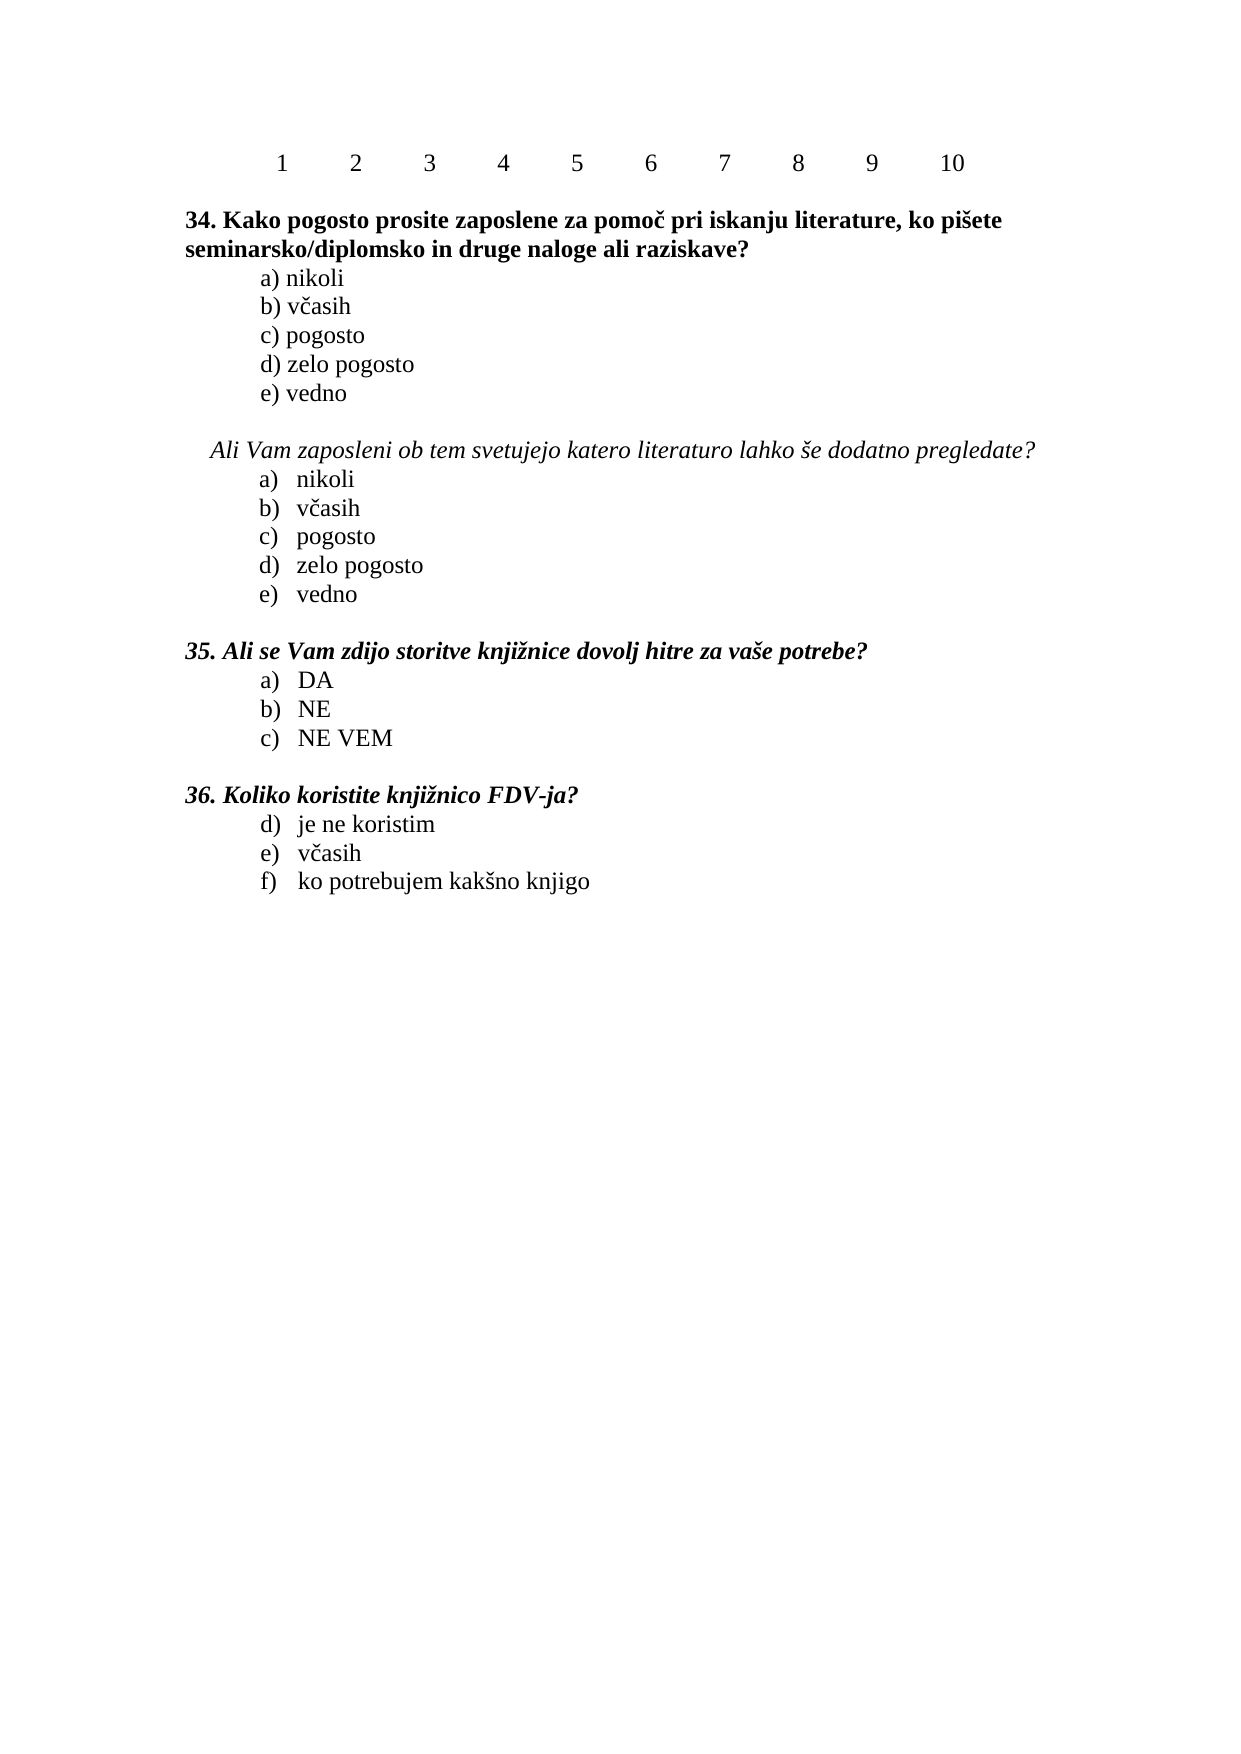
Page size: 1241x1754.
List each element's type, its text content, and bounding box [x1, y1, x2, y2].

text c) pogosto [260, 320, 1093, 349]
list ko potrebujem kakšno knjigo [260, 866, 1093, 895]
text 36. Koliko koristite knjižnico FDV-ja? [185, 780, 1093, 809]
text 35. Ali se Vam zdijo storitve knjižnice dovolj hitre za vaše potrebe? [185, 636, 1093, 665]
text 34. Kako pogosto prosite zaposlene za pomoč pri iskanju literature, ko pišete seminarsko/diplomsko in druge naloge ali raziskave? [185, 205, 1093, 263]
list včasih [260, 838, 1093, 866]
text b) včasih [260, 291, 1093, 320]
text Ali Vam zaposleni ob tem svetujejo katero literaturo lahko še dodatno pregledate? [185, 435, 1093, 464]
text e) vedno [260, 378, 1093, 406]
list zelo pogosto [259, 550, 1093, 579]
list vedno [259, 579, 1093, 608]
list je ne koristim [260, 809, 1093, 838]
list včasih [259, 493, 1093, 521]
list DA [260, 665, 1093, 694]
list pogosto [259, 521, 1093, 550]
text a) nikoli [260, 263, 1093, 291]
list NE VEM [260, 723, 1093, 751]
text 1 2 3 4 5 6 7 8 9 10 [148, 148, 1093, 176]
list nikoli [259, 464, 1093, 493]
text d) zelo pogosto [260, 349, 1093, 378]
list NE [260, 694, 1093, 723]
